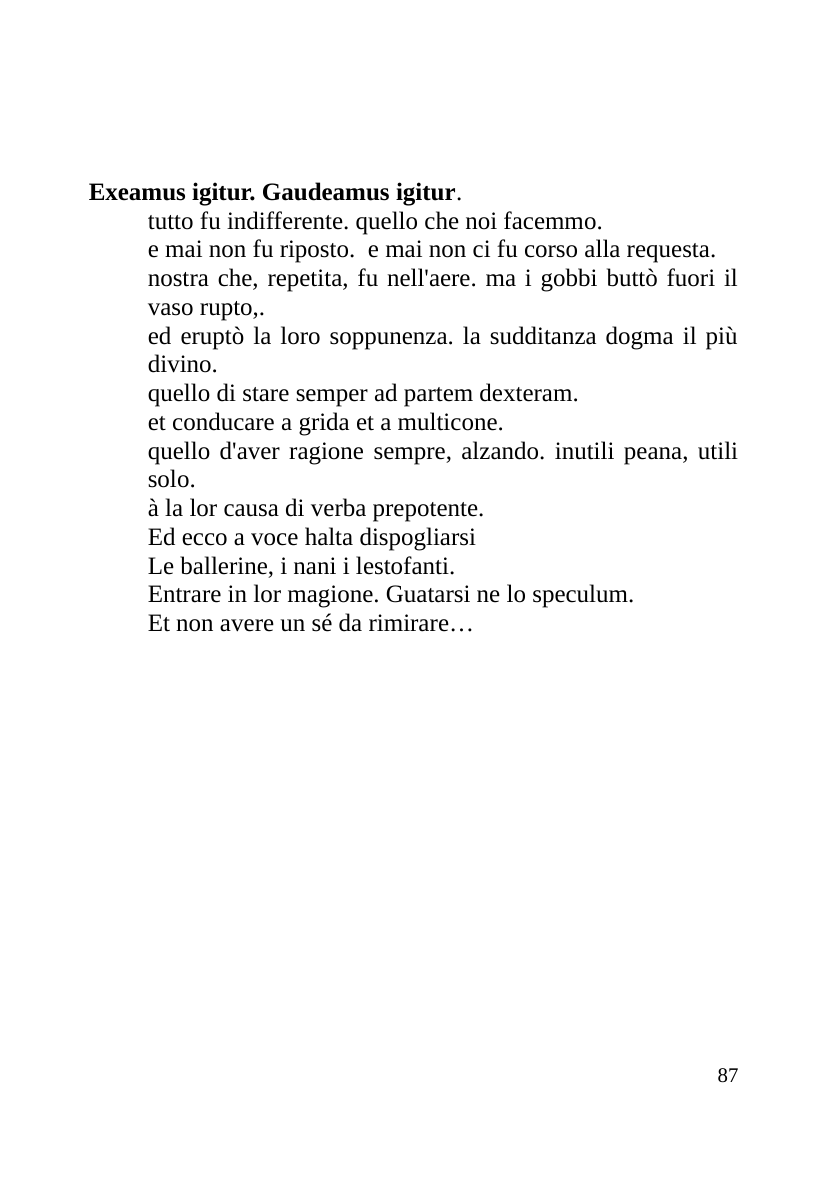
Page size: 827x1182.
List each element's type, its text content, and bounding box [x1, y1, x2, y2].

text e mai non fu riposto. e mai non ci fu corso alla requesta. [148, 234, 738, 263]
text et conducare a grida et a multicone. [148, 407, 738, 436]
text tutto fu indifferente. quello che noi facemmo. [148, 206, 738, 234]
text nostra che, repetita, fu nell'aere. ma i gobbi buttò fuori il vaso rupto,. [148, 263, 738, 321]
text Le ballerine, i nani i lestofanti. [148, 551, 738, 579]
text quello di stare semper ad partem dexteram. [148, 378, 738, 407]
text Et non avere un sé da rimirare… [148, 608, 738, 637]
text Ed ecco a voce halta dispogliarsi [148, 522, 738, 551]
text quello d'aver ragione sempre, alzando. inutili peana, utili solo. [148, 436, 738, 493]
text Entrare in lor magione. Guatarsi ne lo speculum. [148, 579, 738, 608]
text à la lor causa di verba prepotente. [148, 493, 738, 522]
text Exeamus igitur. Gaudeamus igitur. [88, 177, 738, 206]
text ed eruptò la loro soppunenza. la sudditanza dogma il più divino. [148, 321, 738, 378]
